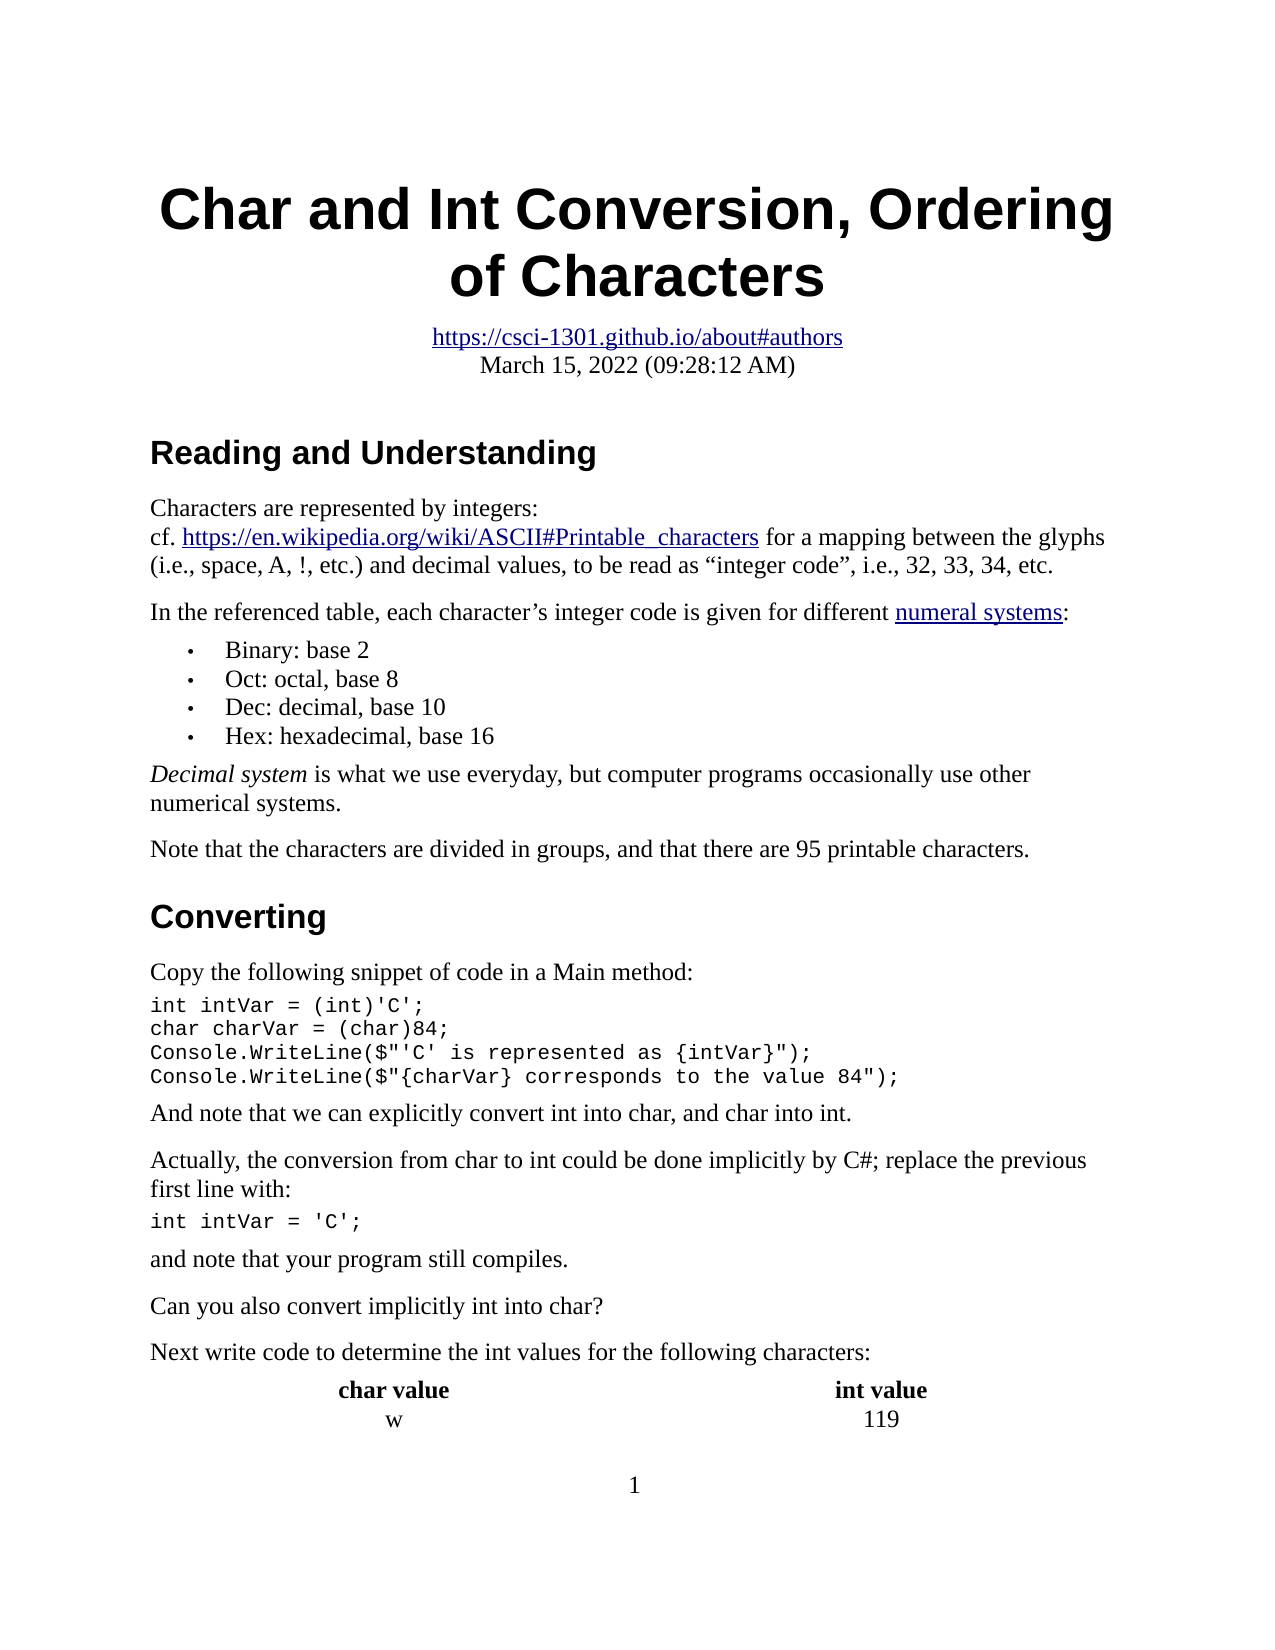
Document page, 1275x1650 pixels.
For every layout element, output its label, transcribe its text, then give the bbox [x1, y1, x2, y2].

text https://csci-1301.github.io/about#authors [150, 322, 1125, 350]
text int intVar = (int)'C'; [150, 995, 1125, 1018]
text In the referenced table, each character’s integer code is given for different numeral systems: [150, 597, 1125, 626]
text Can you also convert implicitly int into char? [150, 1291, 1125, 1319]
text char charVar = (char)84; [150, 1018, 1125, 1042]
table_header int value [638, 1375, 1125, 1404]
text And note that we can explicitly convert int into char, and char into int. [150, 1098, 1125, 1127]
table_header char value [150, 1375, 637, 1404]
text int intVar = 'C'; [150, 1211, 1125, 1235]
title Char and Int Conversion, Ordering of Characters [150, 175, 1125, 309]
text Characters are represented by integers: cf. https://en.wikipedia.org/wiki/ASCII#Printable_characters for a mapping between the glyphs (i.e., space, A, !, etc.) and decimal values, to be read as “integer code”, i.e., 32, 33, 34, etc. [150, 493, 1125, 579]
text Actually, the conversion from char to int could be done implicitly by C#; replace the previous first line with: [150, 1145, 1125, 1202]
table_cell w [150, 1404, 637, 1433]
list Hex: hexadecimal, base 16 [187, 721, 1125, 750]
text Copy the following snippet of code in a Main method: [150, 957, 1125, 986]
table_cell 119 [638, 1404, 1125, 1433]
text Console.WriteLine($"'C' is represented as {intVar}"); [150, 1042, 1125, 1066]
text Next write code to determine the int values for the following characters: [150, 1337, 1125, 1366]
subtitle Converting [150, 897, 1125, 936]
text Note that the characters are divided in groups, and that there are 95 printable characters. [150, 834, 1125, 863]
list Oct: octal, base 8 [187, 664, 1125, 692]
text and note that your program still compiles. [150, 1244, 1125, 1273]
subtitle Reading and Understanding [150, 433, 1125, 472]
text March 15, 2022 (09:28:12 AM) [150, 350, 1125, 379]
list Dec: decimal, base 10 [187, 692, 1125, 721]
list Binary: base 2 [187, 635, 1125, 664]
text Decimal system is what we use everyday, but computer programs occasionally use other numerical systems. [150, 759, 1125, 816]
text Console.WriteLine($"{charVar} corresponds to the value 84"); [150, 1066, 1125, 1089]
